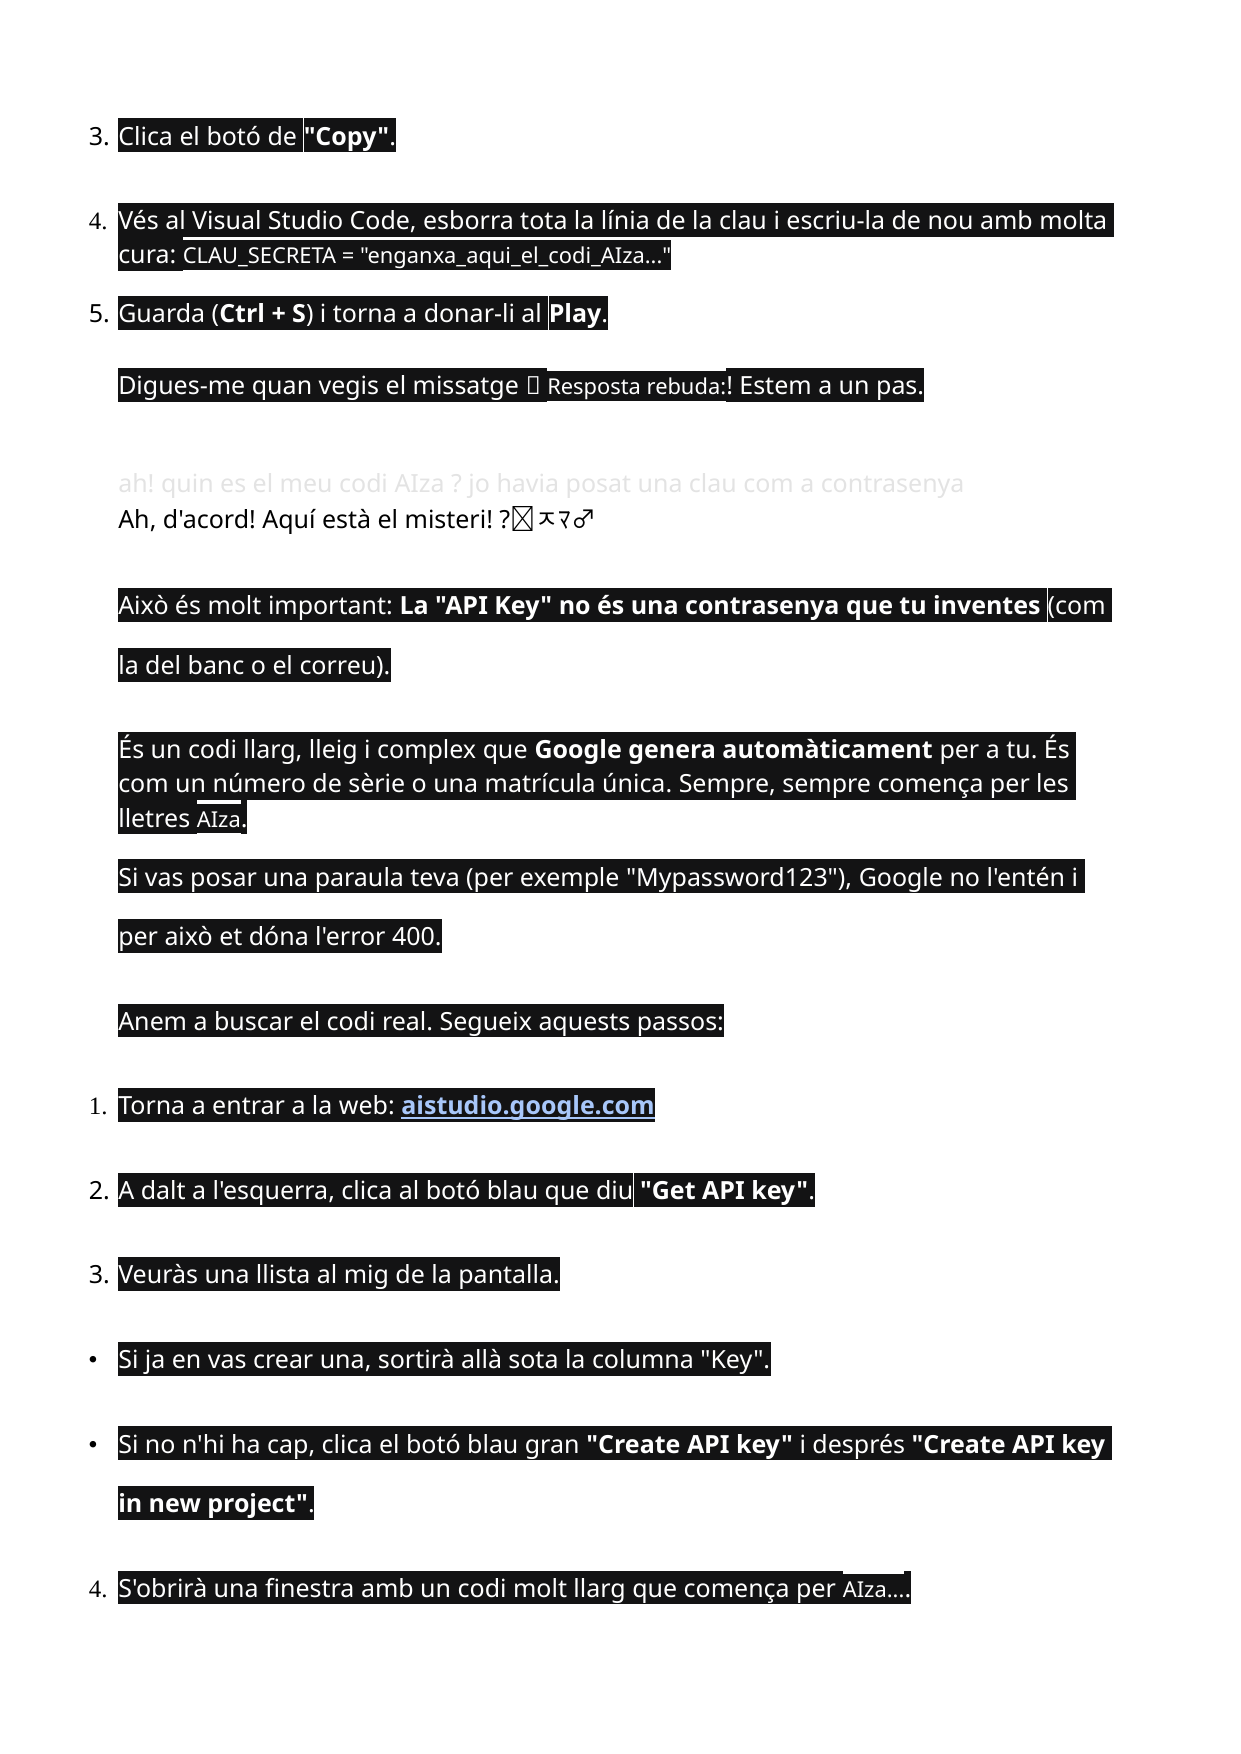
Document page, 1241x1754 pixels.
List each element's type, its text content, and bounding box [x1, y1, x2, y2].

text Ah, d'acord! Aquí està el misteri! ?￯ﾸﾏ‍♂️ [118, 499, 1122, 536]
text Si vas posar una paraula teva (per exemple "Mypassword123"), Google no l'entén i per això et dóna l'error 400. [118, 859, 1122, 953]
list Si ja en vas crear una, sortirà allà sota la columna "Key". [118, 1342, 1122, 1376]
text És un codi llarg, lleig i complex que Google genera automàticament per a tu. És com un número de sèrie o una matrícula única. Sempre, sempre comença per les lletres AIza. [118, 732, 1122, 834]
list A dalt a l'esquerra, clica al botó blau que diu "Get API key". [118, 1173, 1122, 1207]
list Vés al Visual Studio Code, esborra tota la línia de la clau i escriu-la de nou amb molta cura: CLAU_SECRETA = "enganxa_aqui_el_codi_AIza..." [118, 203, 1122, 271]
list Si no n'hi ha cap, clica el botó blau gran "Create API key" i després "Create API key in new project". [118, 1426, 1122, 1520]
list S'obrirà una finestra amb un codi molt llarg que comença per AIza.... [118, 1571, 1122, 1604]
text Anem a buscar el codi real. Segueix aquests passos: [118, 1003, 1122, 1037]
list Clica el botó de "Copy". [118, 118, 1122, 152]
text Digues-me quan vegis el missatge ✨ Resposta rebuda:! Estem a un pas. [118, 368, 1122, 402]
list Veuràs una llista al mig de la pantalla. [118, 1257, 1122, 1291]
list Torna a entrar a la web: aistudio.google.com [118, 1088, 1122, 1122]
list Guarda (Ctrl + S) i torna a donar-li al Play. [118, 296, 1122, 330]
text ah! quin es el meu codi AIza ? jo havia posat una clau com a contrasenya [118, 456, 1122, 499]
text Això és molt important: La "API Key" no és una contrasenya que tu inventes (com la del banc o el correu). [118, 588, 1122, 682]
